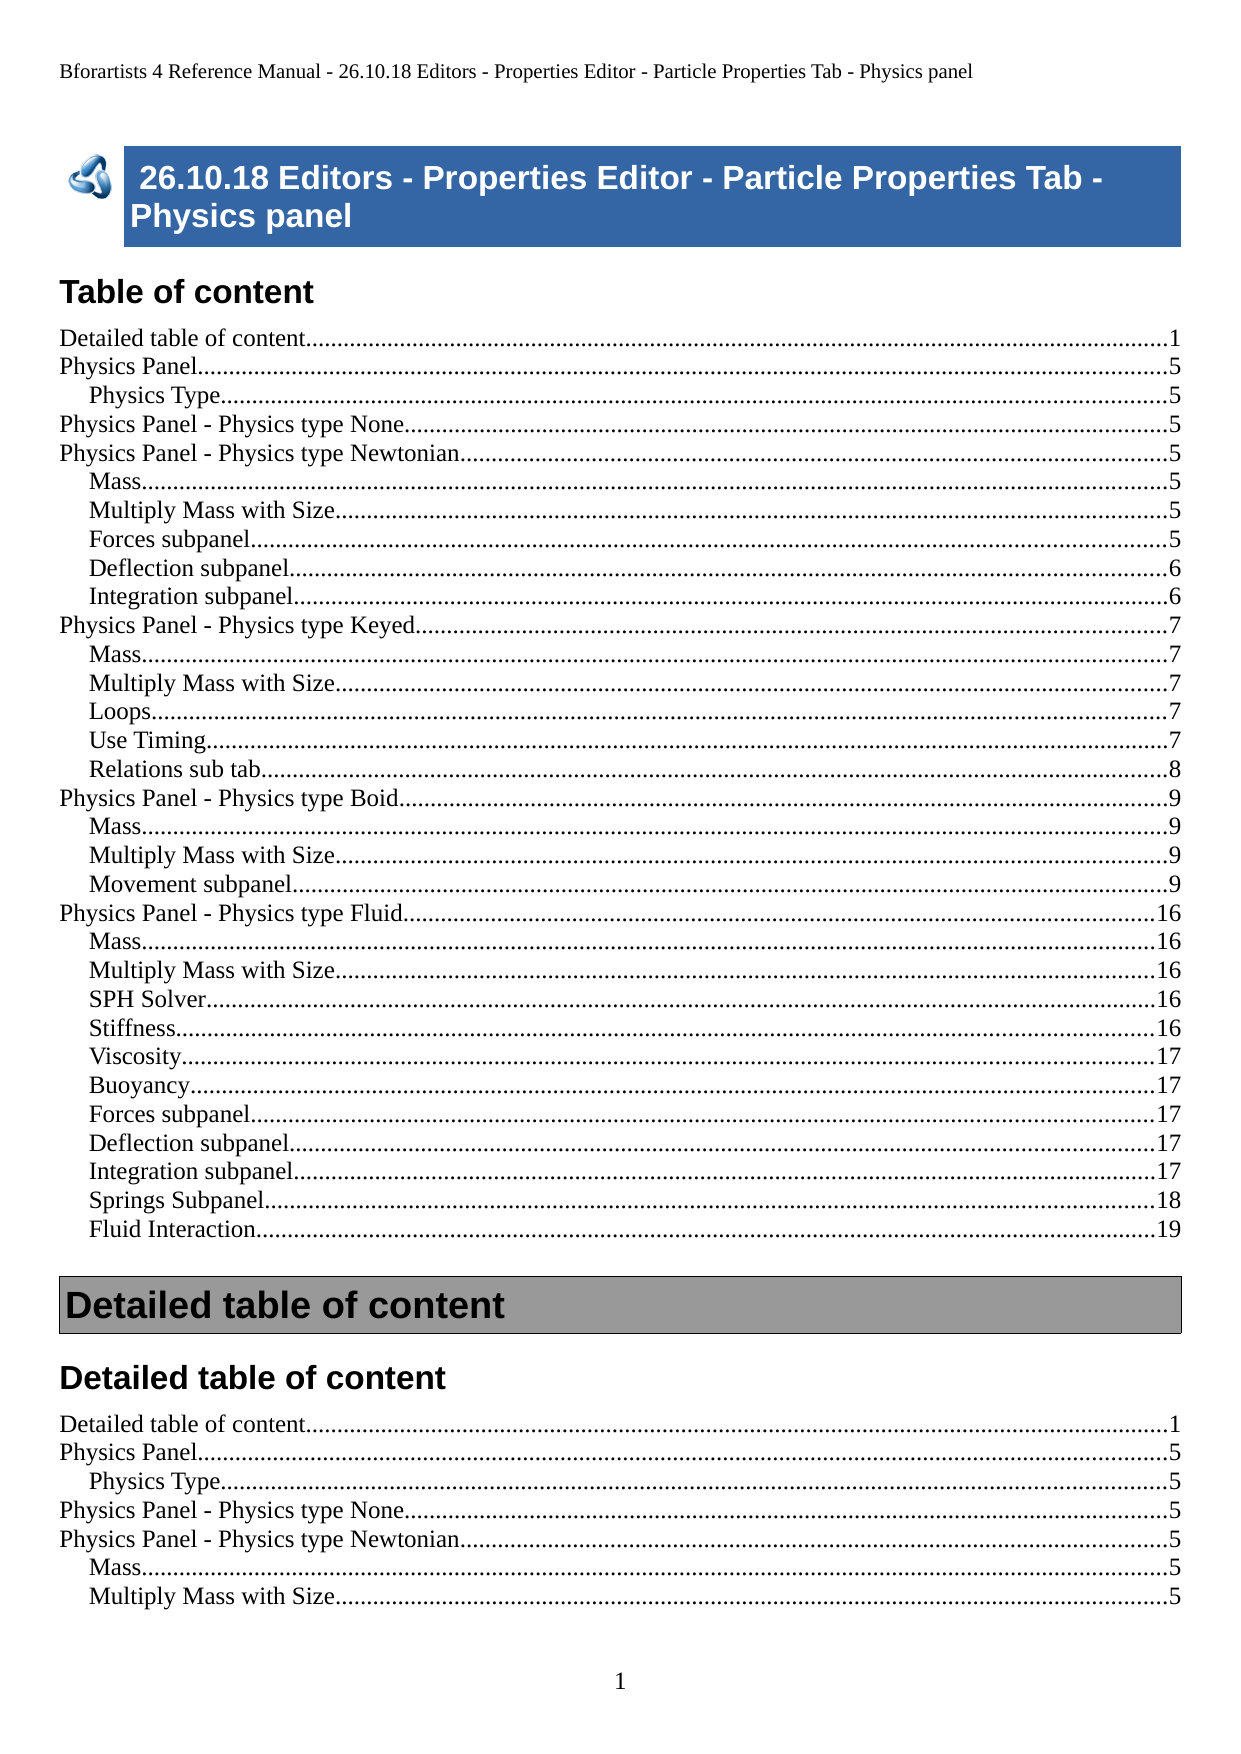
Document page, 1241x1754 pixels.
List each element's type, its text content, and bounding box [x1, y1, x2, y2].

text Physics Panel - Physics type Fluid 16 [59, 898, 1181, 926]
text Deflection subpanel 17 [88, 1128, 1181, 1156]
text Viscosity 17 [88, 1041, 1181, 1070]
subtitle Table of content [59, 272, 1181, 310]
text Relations sub tab 8 [88, 754, 1181, 783]
text Deflection subpanel 6 [88, 553, 1181, 581]
text Integration subpanel 17 [88, 1156, 1181, 1185]
text Mass 5 [88, 466, 1181, 495]
text Mass 16 [88, 926, 1181, 955]
text Integration subpanel 6 [88, 581, 1181, 610]
picture [65, 152, 114, 202]
text Detailed table of content 1 [59, 1409, 1181, 1437]
text Movement subpanel 9 [88, 869, 1181, 898]
text Mass 5 [88, 1552, 1181, 1581]
text Multiply Mass with Size 5 [88, 495, 1181, 524]
table_header 26.10.18 Editors - Properties Editor - Particle Properties Tab - Physics panel [124, 146, 1181, 247]
table_header [59, 146, 124, 247]
text Multiply Mass with Size 5 [88, 1581, 1181, 1610]
text Physics Panel 5 [59, 1437, 1181, 1466]
text Physics Panel - Physics type None 5 [59, 1495, 1181, 1524]
text Physics Panel - Physics type Newtonian 5 [59, 1524, 1181, 1552]
text Stiffness 16 [88, 1013, 1181, 1041]
text Multiply Mass with Size 7 [88, 668, 1181, 696]
text Detailed table of content 1 [59, 323, 1181, 351]
text Mass 7 [88, 639, 1181, 668]
text Physics Panel - Physics type None 5 [59, 409, 1181, 438]
text Multiply Mass with Size 9 [88, 840, 1181, 869]
text Physics Panel - Physics type Boid 9 [59, 783, 1181, 811]
text Physics Type 5 [88, 380, 1181, 409]
text Forces subpanel 17 [88, 1099, 1181, 1128]
table_header Detailed table of content [60, 1277, 1181, 1333]
text Loops 7 [88, 696, 1181, 725]
text Fluid Interaction 19 [88, 1214, 1181, 1243]
subtitle Detailed table of content [59, 1358, 1181, 1396]
text Physics Panel 5 [59, 351, 1181, 380]
text Buoyancy 17 [88, 1070, 1181, 1099]
text Multiply Mass with Size 16 [88, 955, 1181, 984]
text SPH Solver 16 [88, 984, 1181, 1013]
text Physics Panel - Physics type Newtonian 5 [59, 438, 1181, 466]
text Springs Subpanel 18 [88, 1185, 1181, 1214]
text Physics Type 5 [88, 1466, 1181, 1495]
text Mass 9 [88, 811, 1181, 840]
text Use Timing 7 [88, 725, 1181, 754]
text Physics Panel - Physics type Keyed 7 [59, 610, 1181, 639]
text Forces subpanel 5 [88, 524, 1181, 553]
